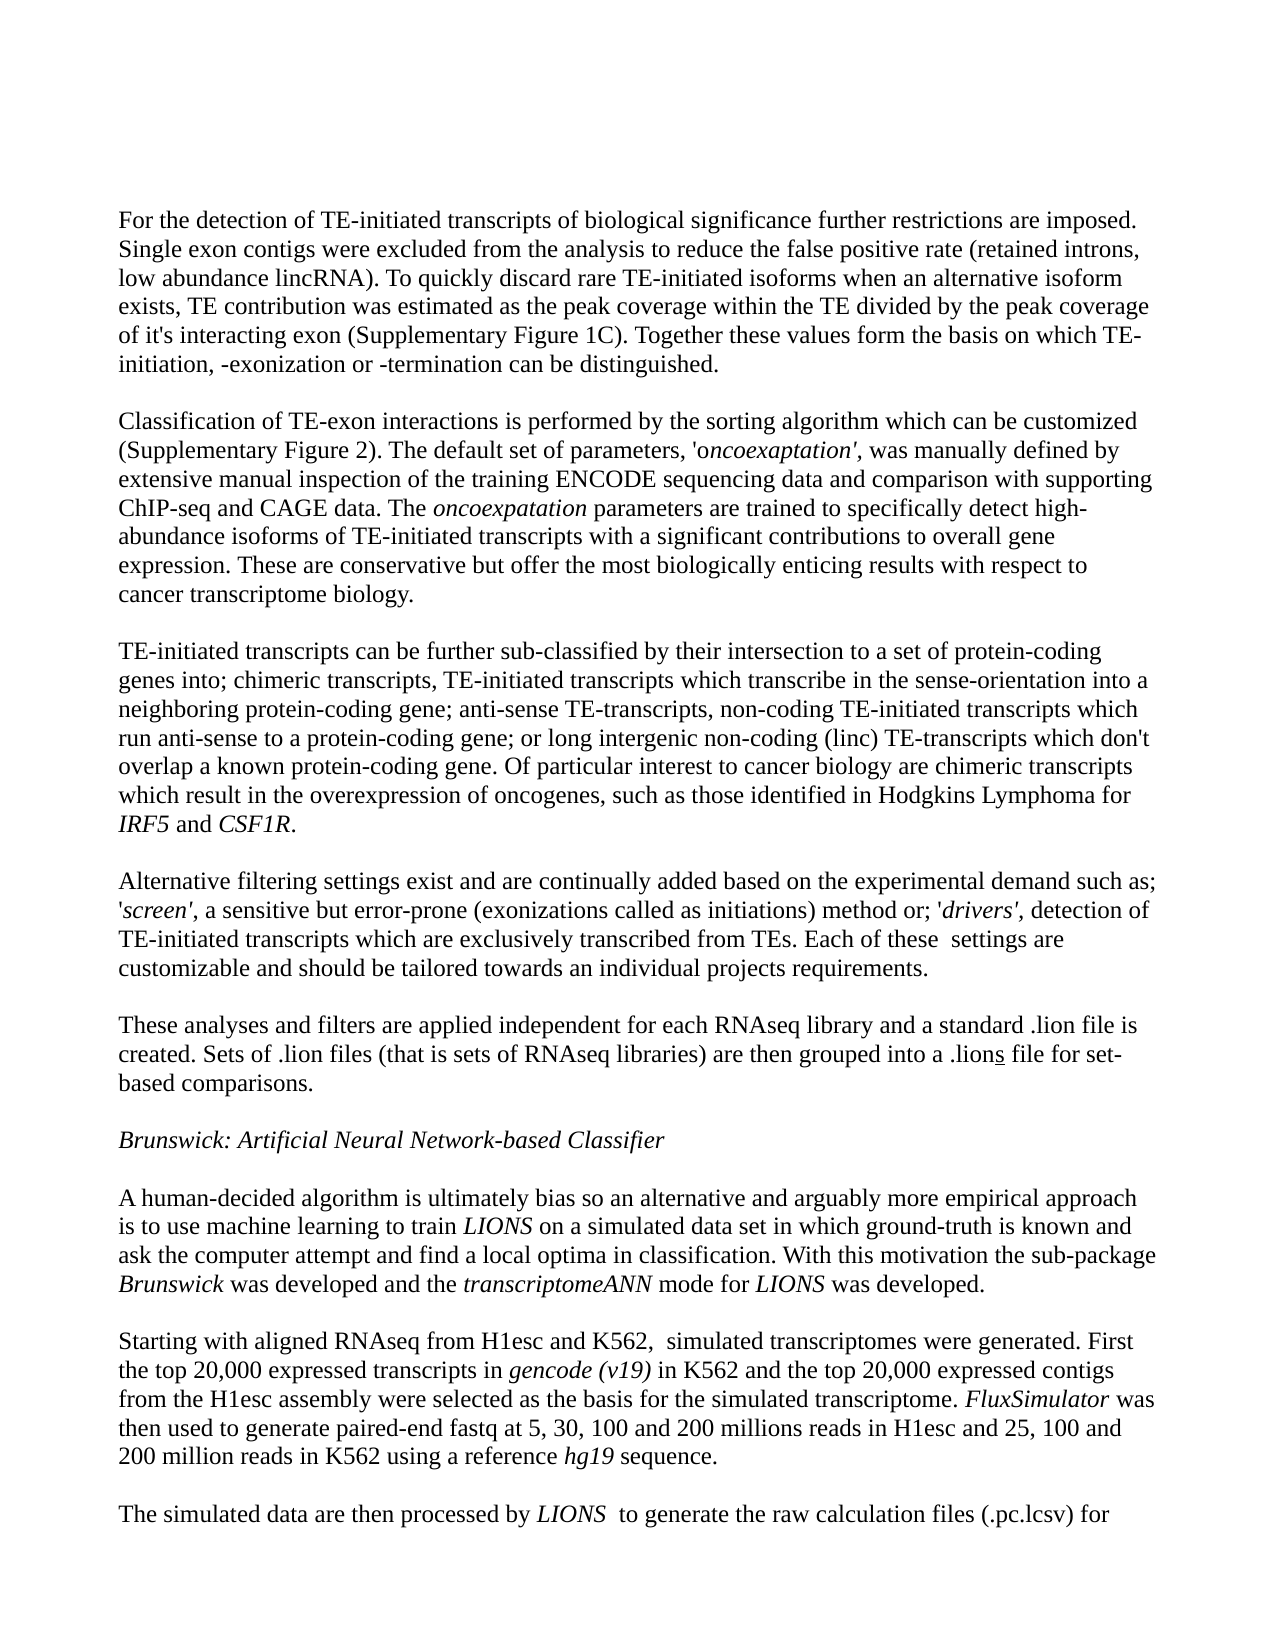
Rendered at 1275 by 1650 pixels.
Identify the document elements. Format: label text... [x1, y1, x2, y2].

text Starting with aligned RNAseq from H1esc and K562, simulated transcriptomes were generated. First the top 20,000 expressed transcripts in gencode (v19) in K562 and the top 20,000 expressed contigs from the H1esc assembly were selected as the basis for the simulated transcriptome. FluxSimulator was then used to generate paired-end fastq at 5, 30, 100 and 200 millions reads in H1esc and 25, 100 and 200 million reads in K562 using a reference hg19 sequence. [118, 1326, 1157, 1470]
text For the detection of TE-initiated transcripts of biological significance further restrictions are imposed. Single exon contigs were excluded from the analysis to reduce the false positive rate (retained introns, low abundance lincRNA). To quickly discard rare TE-initiated isoforms when an alternative isoform exists, TE contribution was estimated as the peak coverage within the TE divided by the peak coverage of it's interacting exon (Supplementary Figure 1C). Together these values form the basis on which TE-initiation, -exonization or -termination can be distinguished. [118, 205, 1157, 378]
text TE-initiated transcripts can be further sub-classified by their intersection to a set of protein-coding genes into; chimeric transcripts, TE-initiated transcripts which transcribe in the sense-orientation into a neighboring protein-coding gene; anti-sense TE-transcripts, non-coding TE-initiated transcripts which run anti-sense to a protein-coding gene; or long intergenic non-coding (linc) TE-transcripts which don't overlap a known protein-coding gene. Of particular interest to cancer biology are chimeric transcripts which result in the overexpression of oncogenes, such as those identified in Hodgkins Lymphoma for IRF5 and CSF1R. [118, 636, 1157, 838]
text Alternative filtering settings exist and are continually added based on the experimental demand such as; 'screen', a sensitive but error-prone (exonizations called as initiations) method or; 'drivers', detection of TE-initiated transcripts which are exclusively transcribed from TEs. Each of these settings are customizable and should be tailored towards an individual projects requirements. [118, 866, 1157, 981]
text These analyses and filters are applied independent for each RNAseq library and a standard .lion file is created. Sets of .lion files (that is sets of RNAseq libraries) are then grouped into a .lions file for set-based comparisons. [118, 1010, 1157, 1096]
text The simulated data are then processed by LIONS to generate the raw calculation files (.pc.lcsv) for [118, 1499, 1157, 1528]
text Classification of TE-exon interactions is performed by the sorting algorithm which can be customized (Supplementary Figure 2). The default set of parameters, 'oncoexaptation', was manually defined by extensive manual inspection of the training ENCODE sequencing data and comparison with supporting ChIP-seq and CAGE data. The oncoexpatation parameters are trained to specifically detect high-abundance isoforms of TE-initiated transcripts with a significant contributions to overall gene expression. These are conservative but offer the most biologically enticing results with respect to cancer transcriptome biology. [118, 406, 1157, 608]
text Brunswick: Artificial Neural Network-based Classifier [118, 1125, 1157, 1154]
text A human-decided algorithm is ultimately bias so an alternative and arguably more empirical approach is to use machine learning to train LIONS on a simulated data set in which ground-truth is known and ask the computer attempt and find a local optima in classification. With this motivation the sub-package Brunswick was developed and the transcriptomeANN mode for LIONS was developed. [118, 1183, 1157, 1298]
